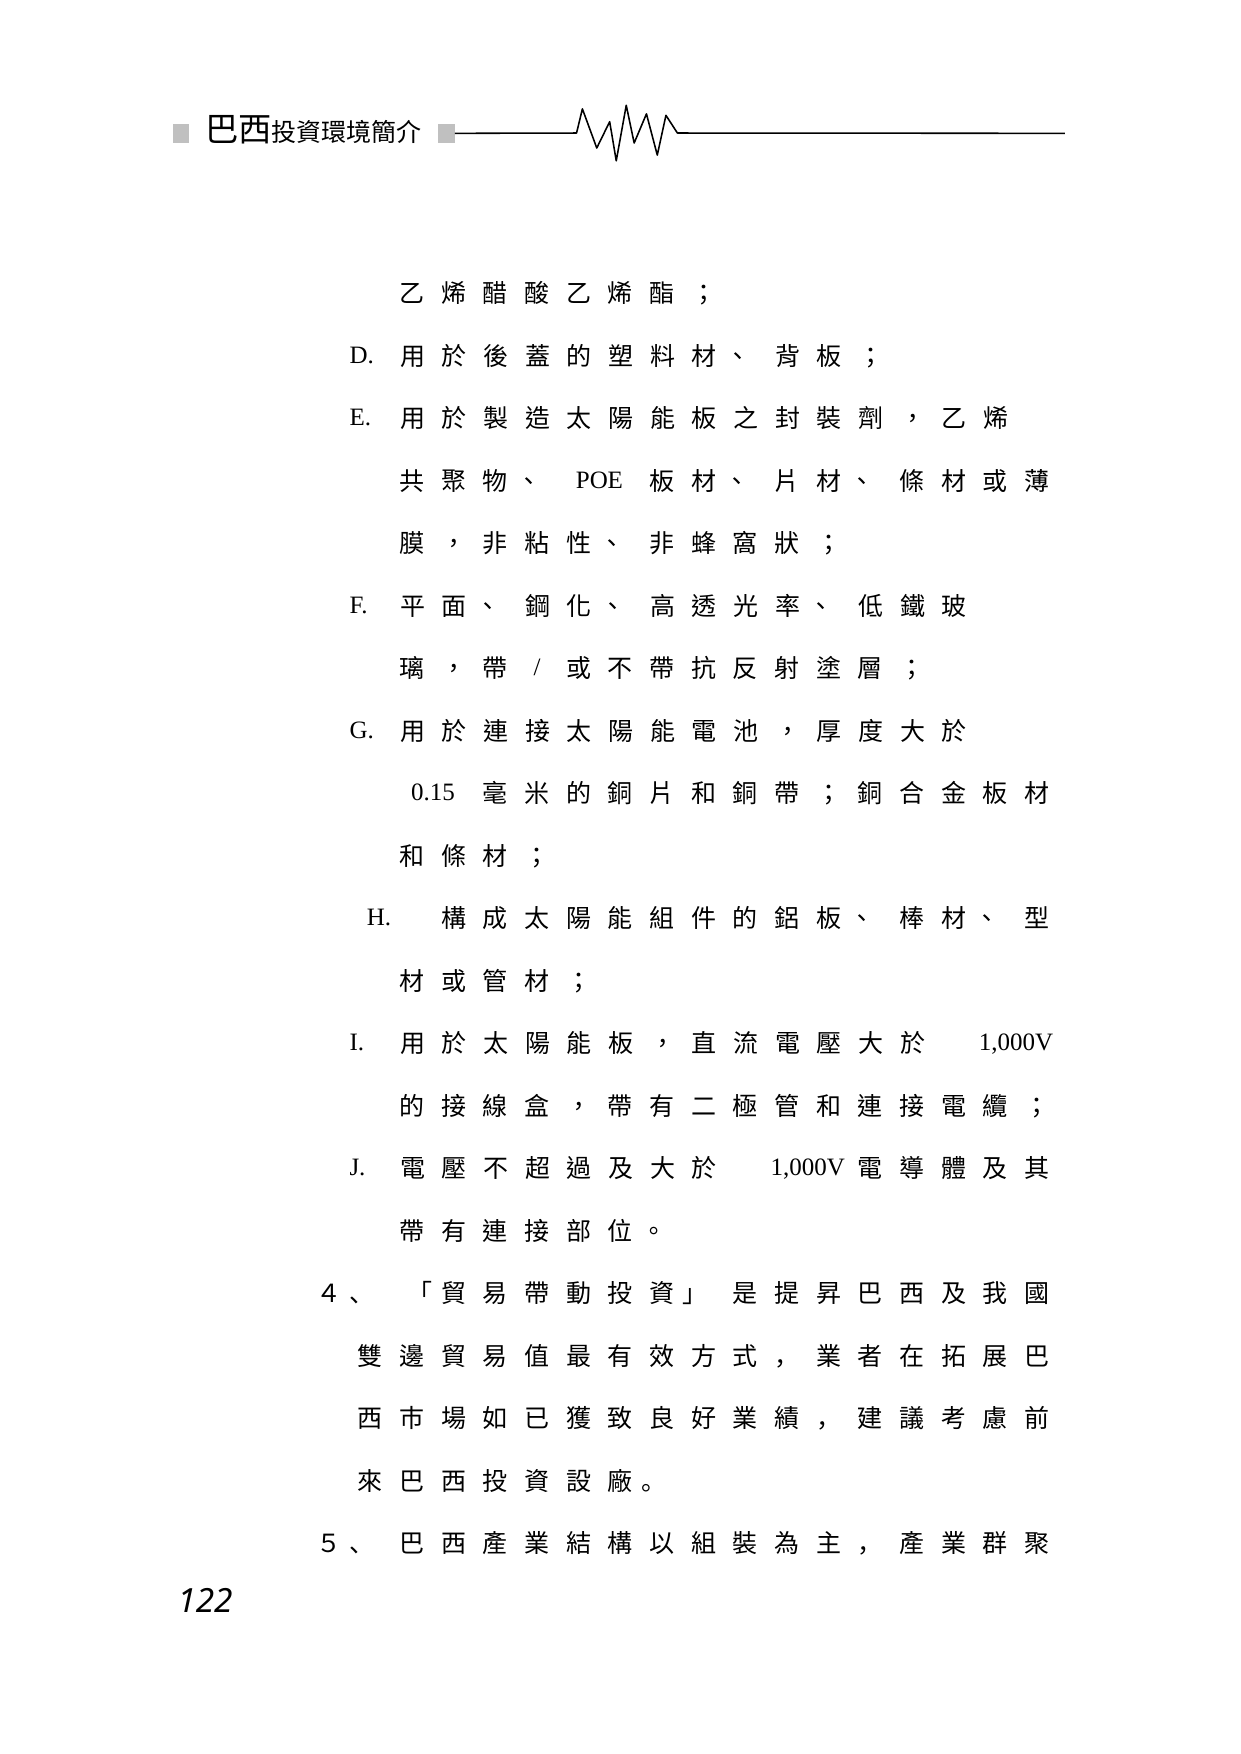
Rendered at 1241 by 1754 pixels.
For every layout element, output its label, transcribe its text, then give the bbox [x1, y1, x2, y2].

text J. 電壓不超過及大於1,000V電導體及其帶有連接部位。 [330, 1125, 1058, 1250]
text I. 用於太陽能板，直流電壓大於1,000V的接線盒，帶有二極管和連接電纜； [330, 1000, 1058, 1125]
text ４、「貿易帶動投資」是提昇巴西及我國雙邊貿易值最有效方式，業者在拓展巴西市場如已獲致良好業績，建議考慮前來巴西投資設廠。 [281, 1250, 1058, 1500]
text ５、巴西產業結構以組裝為主，產業群聚 [281, 1500, 1058, 1563]
text E. 用於製造太陽能板之封裝劑，乙烯共聚物、POE板材、片材、條材或薄膜，非粘性、非蜂窩狀； [330, 375, 1058, 563]
text 乙烯醋酸乙烯酯； [330, 250, 1058, 313]
text D. 用於後蓋的塑料材、背板； [330, 313, 1058, 375]
text H. 構成太陽能組件的鋁板、棒材、型材或管材； [330, 875, 1058, 1000]
text G. 用於連接太陽能電池，厚度大於0.15毫米的銅片和銅帶；銅合金板材和條材； [330, 688, 1058, 875]
text F. 平面、鋼化、高透光率、低鐵玻璃，帶/或不帶抗反射塗層； [330, 563, 1058, 688]
